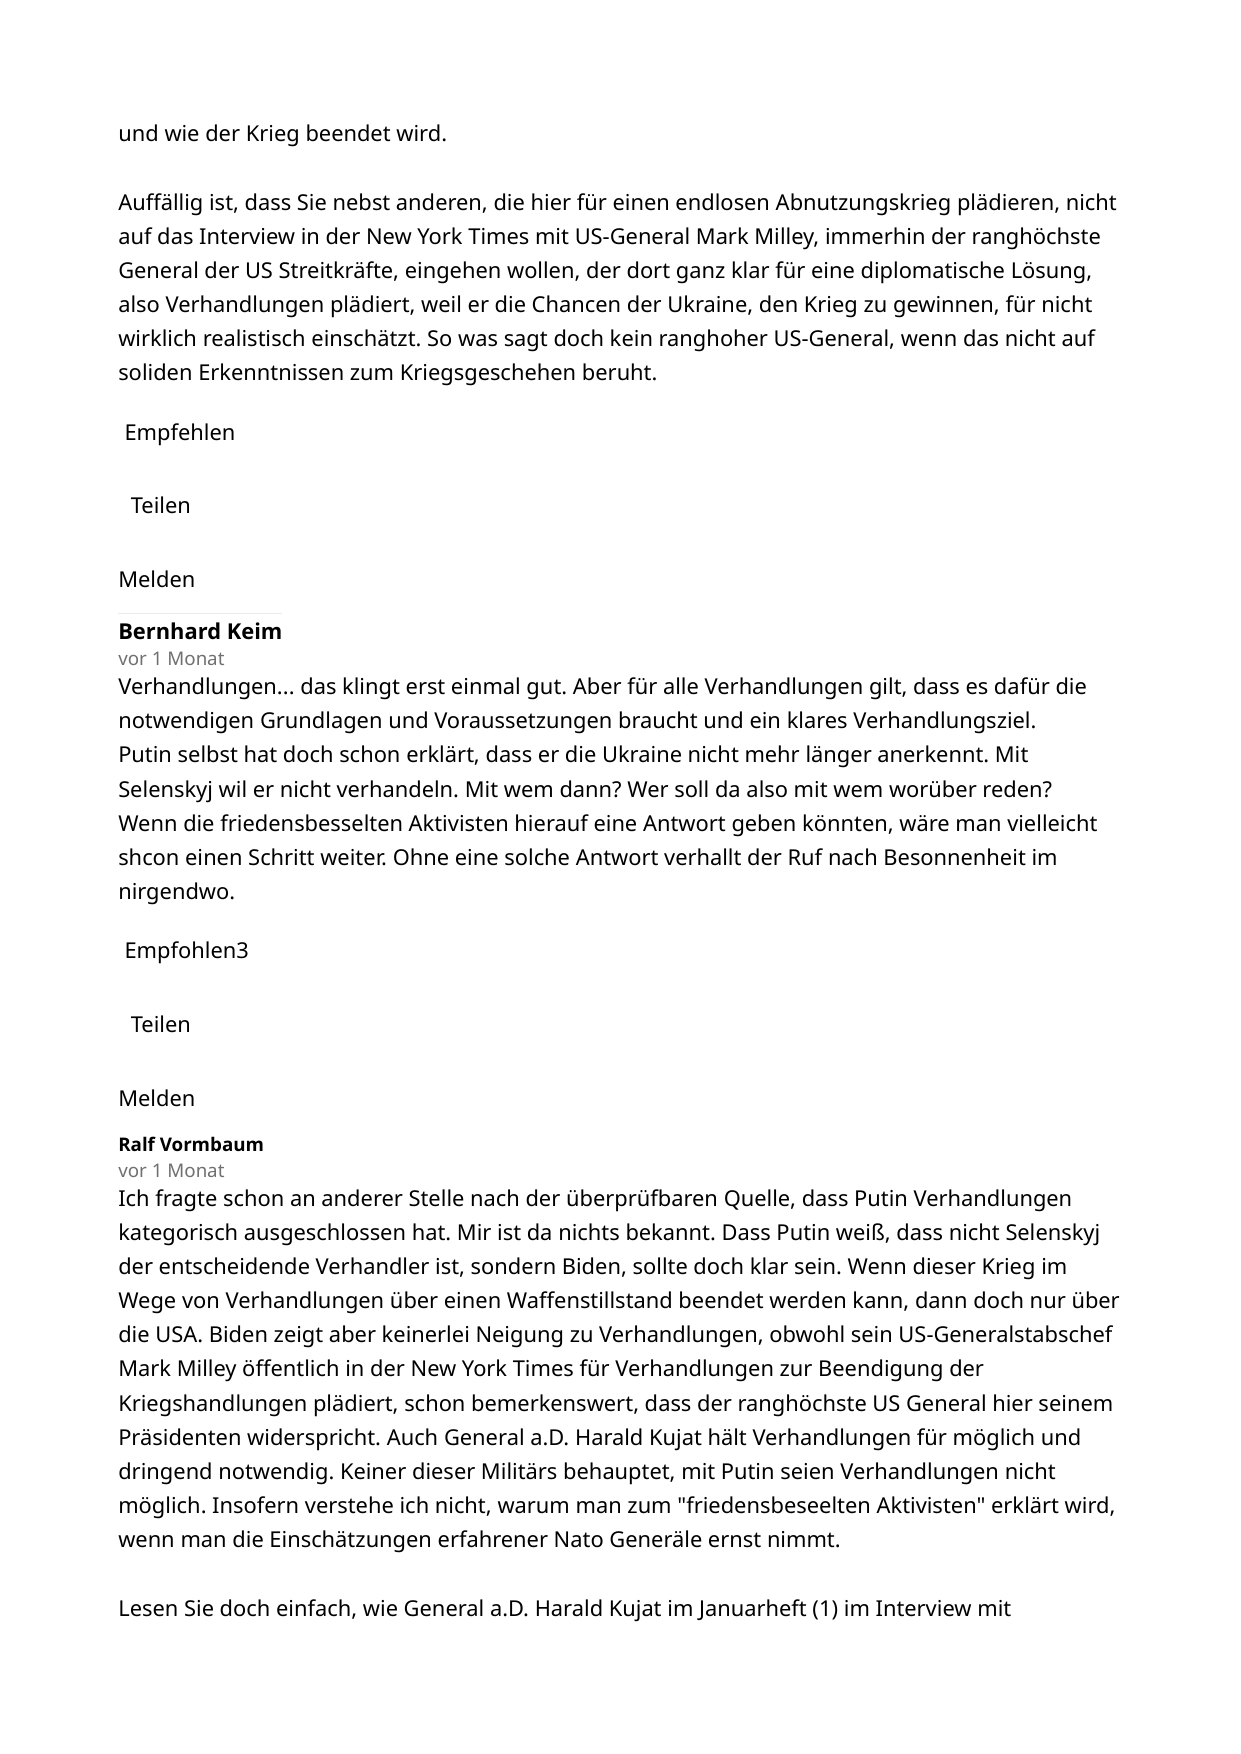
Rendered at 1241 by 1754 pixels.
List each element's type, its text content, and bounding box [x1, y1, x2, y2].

text Melden [118, 564, 1122, 594]
text Ich fragte schon an anderer Stelle nach der überprüfbaren Quelle, dass Putin Verhandlungen kategorisch ausgeschlossen hat. Mir ist da nichts bekannt. Dass Putin weiß, dass nicht Selenskyj der entscheidende Verhandler ist, sondern Biden, sollte doch klar sein. Wenn dieser Krieg im Wege von Verhandlungen über einen Waffenstillstand beendet werden kann, dann doch nur über die USA. Biden zeigt aber keinerlei Neigung zu Verhandlungen, obwohl sein US-Generalstabschef Mark Milley öffentlich in der New York Times für Verhandlungen zur Beendigung der Kriegshandlungen plädiert, schon bemerkenswert, dass der ranghöchste US General hier seinem Präsidenten widerspricht. Auch General a.D. Harald Kujat hält Verhandlungen für möglich und dringend notwendig. Keiner dieser Militärs behauptet, mit Putin seien Verhandlungen nicht möglich. Insofern verstehe ich nicht, warum man zum "friedensbeseelten Aktivisten" erklärt wird, wenn man die Einschätzungen erfahrener Nato Generäle ernst nimmt. Lesen Sie doch einfach, wie General a.D. Harald Kujat im Januarheft (1) im Interview mit [118, 1182, 1122, 1622]
text Empfehlen [124, 416, 1122, 446]
text Teilen [131, 1009, 1122, 1039]
text Empfohlen3 [124, 935, 1122, 965]
text Teilen [131, 490, 1122, 520]
text und wie der Krieg beendet wird. Auffällig ist, dass Sie nebst anderen, die hier für einen endlosen Abnutzungskrieg plädieren, nicht auf das Interview in der New York Times mit US-General Mark Milley, immerhin der ranghöchste General der US Streitkräfte, eingehen wollen, der dort ganz klar für eine diplomatische Lösung, also Verhandlungen plädiert, weil er die Chancen der Ukraine, den Krieg zu gewinnen, für nicht wirklich realistisch einschätzt. So was sagt doch kein ranghoher US-General, wenn das nicht auf soliden Erkenntnissen zum Kriegsgeschehen beruht. [118, 118, 1122, 387]
text vor 1 Monat [118, 646, 1122, 671]
text Melden [118, 1083, 1122, 1112]
text Verhandlungen... das klingt erst einmal gut. Aber für alle Verhandlungen gilt, dass es dafür die notwendigen Grundlagen und Voraussetzungen braucht und ein klares Verhandlungsziel. Putin selbst hat doch schon erklärt, dass er die Ukraine nicht mehr länger anerkennt. Mit Selenskyj wil er nicht verhandeln. Mit wem dann? Wer soll da also mit wem worüber reden? Wenn die friedensbesselten Aktivisten hierauf eine Antwort geben könnten, wäre man vielleicht shcon einen Schritt weiter. Ohne eine solche Antwort verhallt der Ruf nach Besonnenheit im nirgendwo. [118, 671, 1122, 906]
text vor 1 Monat [118, 1157, 1122, 1182]
text Ralf Vormbaum [118, 1131, 1109, 1157]
text Bernhard Keim [118, 613, 1109, 646]
